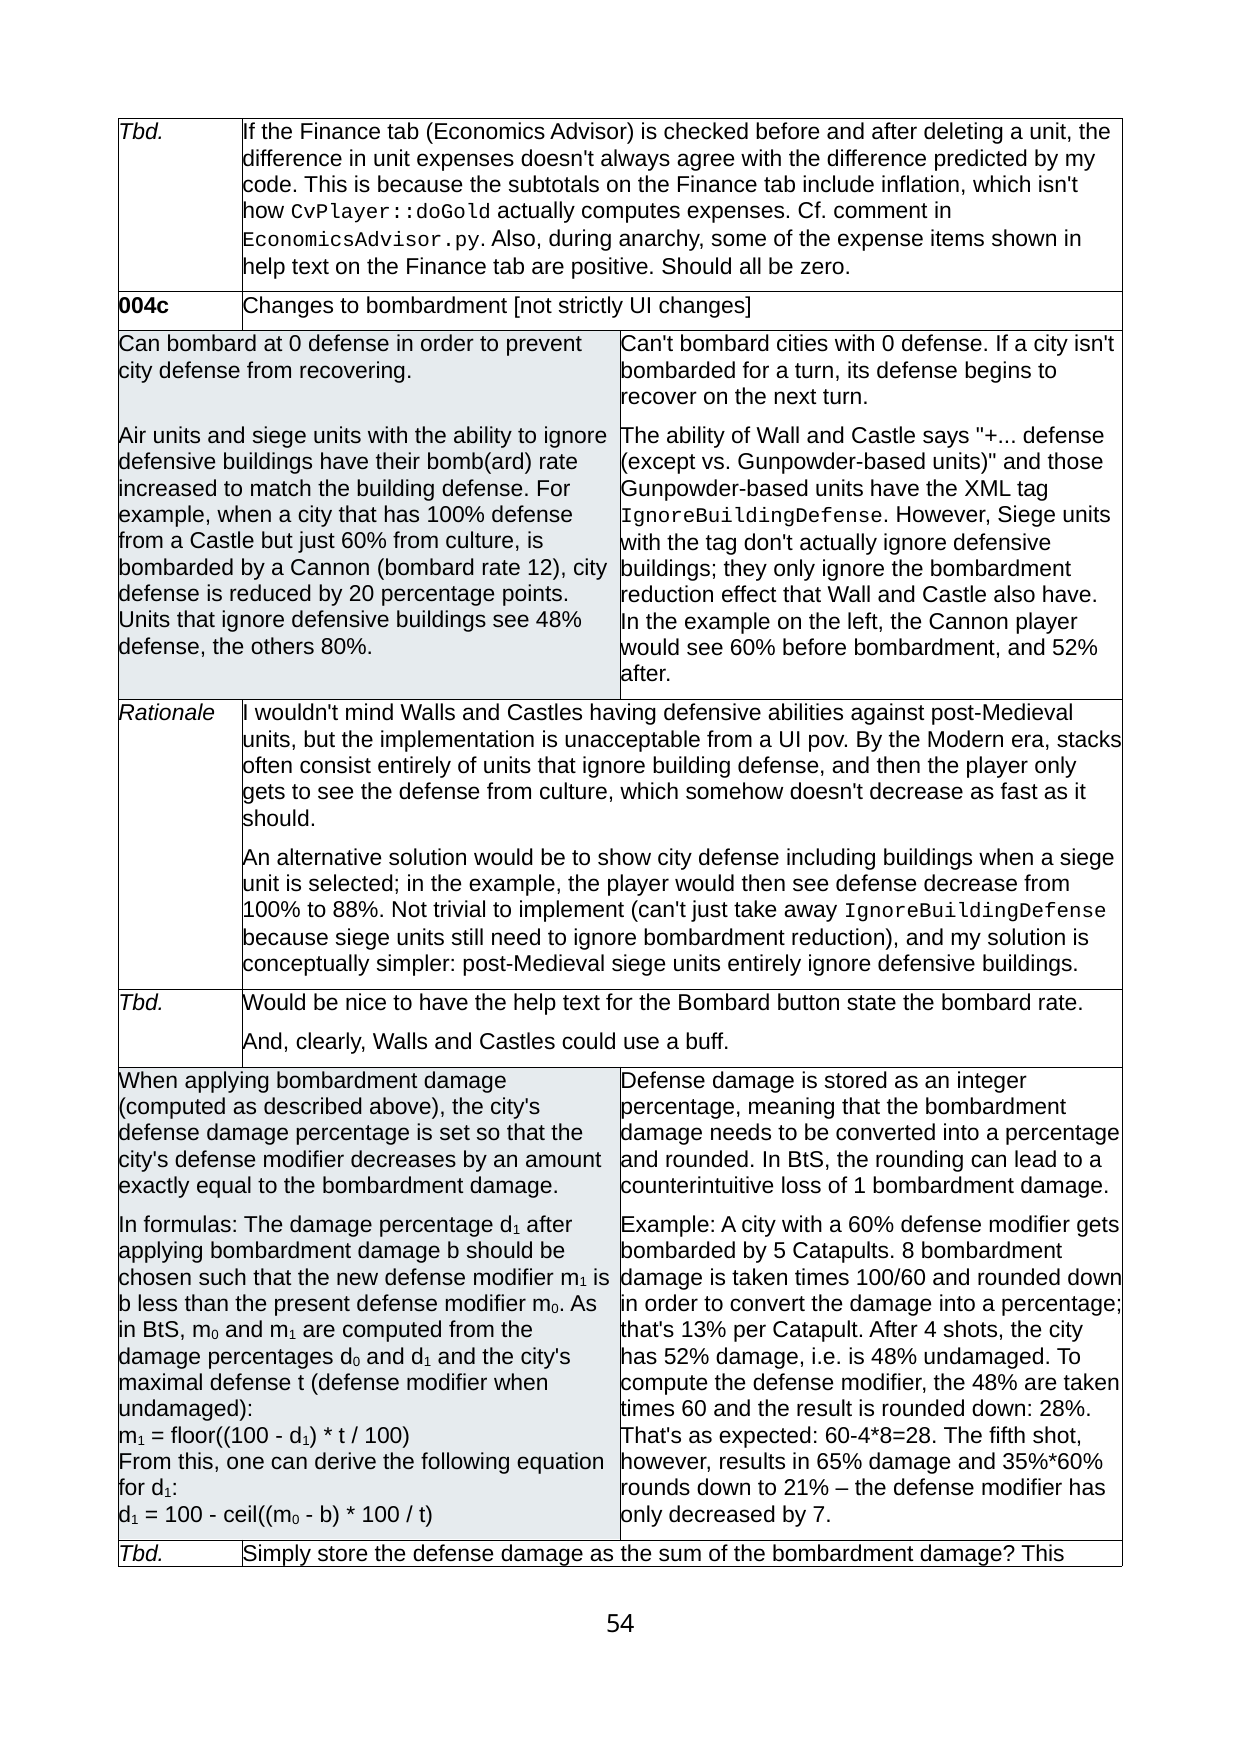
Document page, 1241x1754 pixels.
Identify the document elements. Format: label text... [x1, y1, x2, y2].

table_cell I wouldn't mind Walls and Castles having defensive abilities against post-Medieval units, but the implementation is unacceptable from a UI pov. By the Modern era, stacks often consist entirely of units that ignore building defense, and then the player only gets to see the defense from culture, which somehow doesn't decrease as fast as it should. An alternative solution would be to show city defense including buildings when a siege unit is selected; in the example, the player would then see defense decrease from 100% to 88%. Not trivial to implement (can't just take away IgnoreBuildingDefense because siege units still need to ignore bombardment reduction), and my solution is conceptually simpler: post-Medieval siege units entirely ignore defensive buildings. [243, 700, 1122, 989]
table_cell Tbd. [119, 990, 242, 1067]
table_cell Tbd. [119, 1541, 242, 1566]
table_cell Can't bombard cities with 0 defense. If a city isn't bombarded for a turn, its defense begins to recover on the next turn. The ability of Wall and Castle says "+... defense (except vs. Gunpowder-based units)" and those Gunpowder-based units have the XML tag IgnoreBuildingDefense. However, Siege units with the tag don't actually ignore defensive buildings; they only ignore the bombardment reduction effect that Wall and Castle also have. In the example on the left, the Cannon player would see 60% before bombardment, and 52% after. [621, 331, 1122, 699]
table_cell If the Finance tab (Economics Advisor) is checked before and after deleting a unit, the difference in unit expenses doesn't always agree with the difference predicted by my code. This is because the subtotals on the Finance tab include inflation, which isn't how CvPlayer::doGold actually computes expenses. Cf. comment in EconomicsAdvisor.py. Also, during anarchy, some of the expense items shown in help text on the Finance tab are positive. Should all be zero. [243, 119, 1122, 291]
table_cell Would be nice to have the help text for the Bombard button state the bombard rate. And, clearly, Walls and Castles could use a buff. [243, 990, 1122, 1067]
table_cell Simply store the defense damage as the sum of the bombardment damage? This [243, 1541, 1122, 1566]
table_cell Changes to bombardment [not strictly UI changes] [243, 292, 1122, 330]
table_cell When applying bombardment damage (computed as described above), the city's defense damage percentage is set so that the city's defense modifier decreases by an amount exactly equal to the bombardment damage. In formulas: The damage percentage d1 after applying bombardment damage b should be chosen such that the new defense modifier m1 is b less than the present defense modifier m0. As in BtS, m0 and m1 are computed from the damage percentages d0 and d1 and the city's maximal defense t (defense modifier when undamaged): m1 = floor((100 - d1) * t / 100) From this, one can derive the following equation for d1: d1 = 100 - ceil((m0 - b) * 100 / t) [119, 1068, 620, 1539]
table_cell Can bombard at 0 defense in order to prevent city defense from recovering. Air units and siege units with the ability to ignore defensive buildings have their bomb(ard) rate increased to match the building defense. For example, when a city that has 100% defense from a Castle but just 60% from culture, is bombarded by a Cannon (bombard rate 12), city defense is reduced by 20 percentage points. Units that ignore defensive buildings see 48% defense, the others 80%. [119, 331, 620, 699]
table_cell 004c [119, 292, 242, 330]
table_cell Defense damage is stored as an integer percentage, meaning that the bombardment damage needs to be converted into a percentage and rounded. In BtS, the rounding can lead to a counterintuitive loss of 1 bombardment damage. Example: A city with a 60% defense modifier gets bombarded by 5 Catapults. 8 bombardment damage is taken times 100/60 and rounded down in order to convert the damage into a percentage; that's 13% per Catapult. After 4 shots, the city has 52% damage, i.e. is 48% undamaged. To compute the defense modifier, the 48% are taken times 60 and the result is rounded down: 28%. That's as expected: 60-4*8=28. The fifth shot, however, results in 65% damage and 35%*60% rounds down to 21% – the defense modifier has only decreased by 7. [621, 1068, 1122, 1539]
table_cell Rationale [119, 700, 242, 989]
table_cell Tbd. [119, 119, 242, 291]
